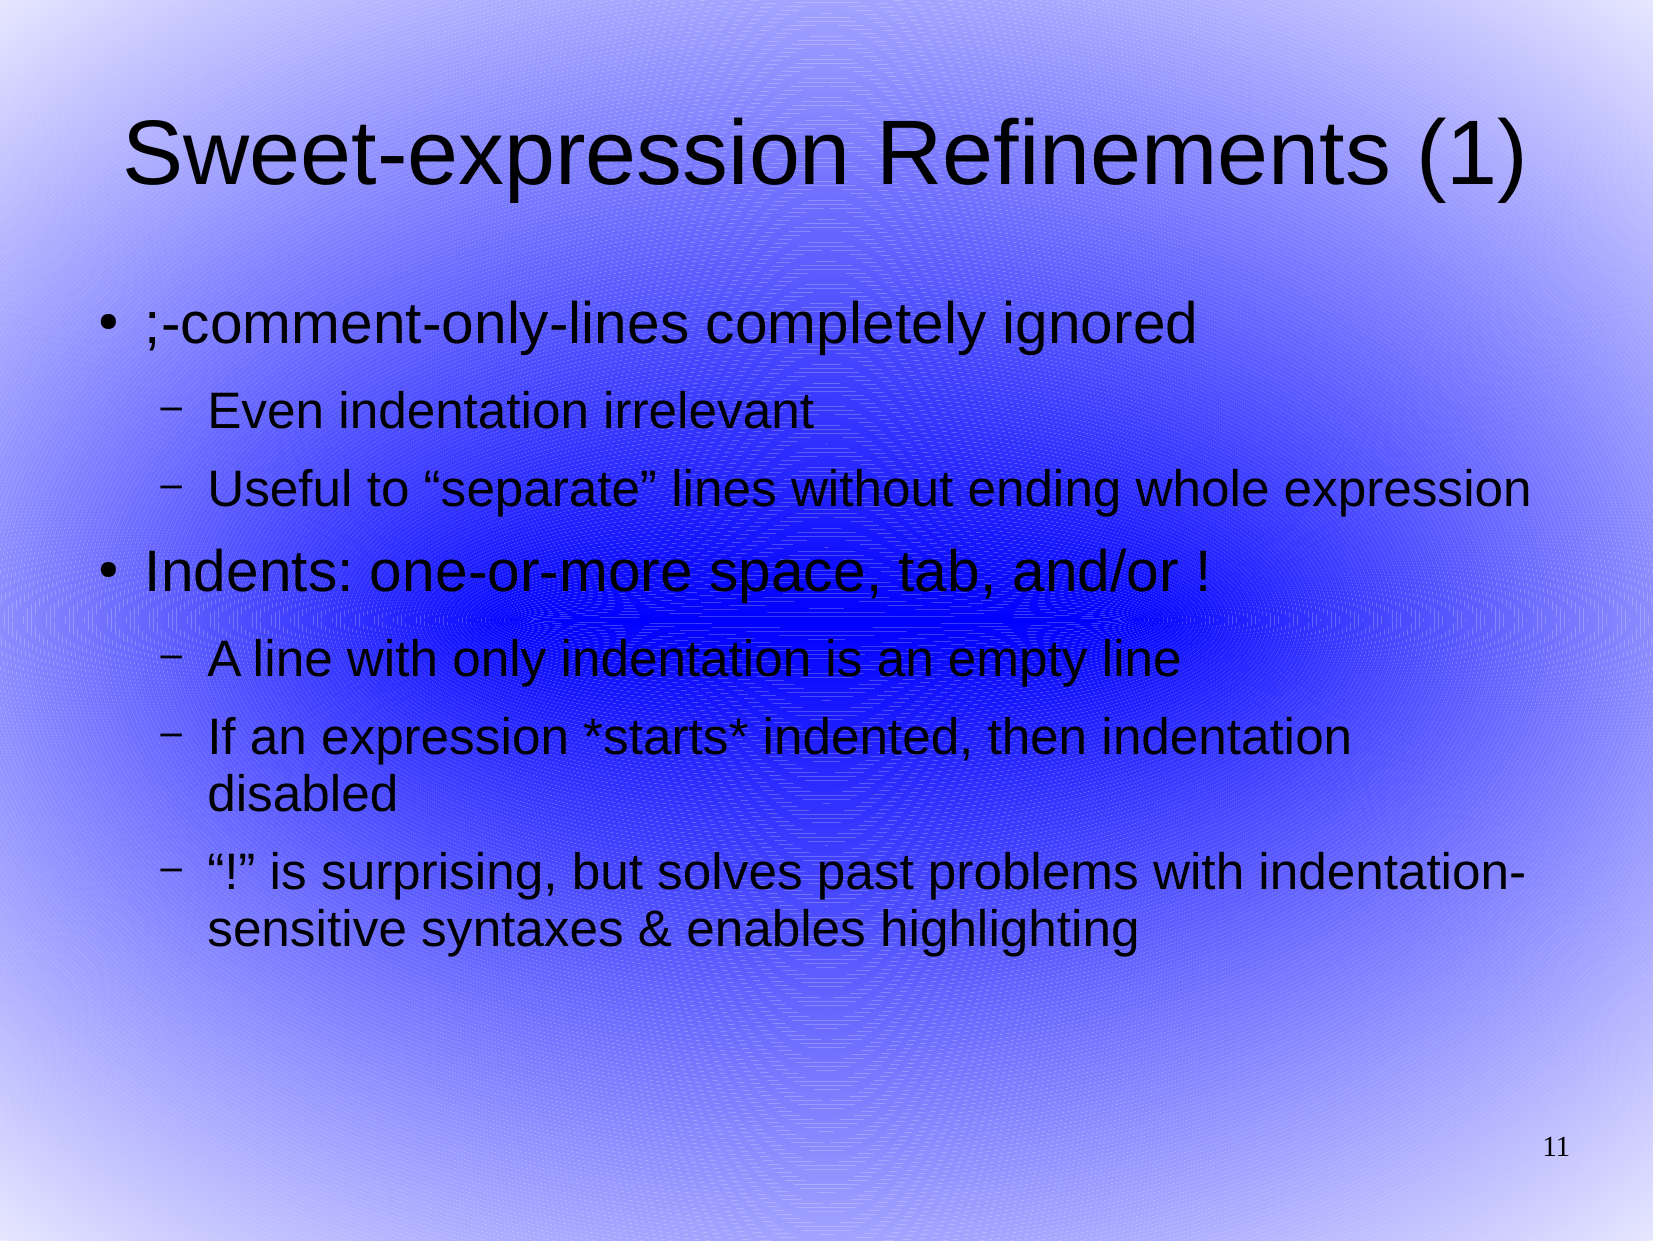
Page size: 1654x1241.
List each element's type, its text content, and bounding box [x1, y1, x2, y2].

title Sweet-expression Refinements (1) [82, 49, 1571, 257]
list ;-comment-only-lines completely ignored Even indentation irrelevant Useful to “separate” lines without ending whole expression Indents: one-or-more space, tab, and/or ! A line with only indentation is an empty line If an expression *starts* indented, then indentation disabled “!” is surprising, but solves past problems with indentation-sensitive syntaxes & enables highlighting [82, 290, 1538, 1010]
